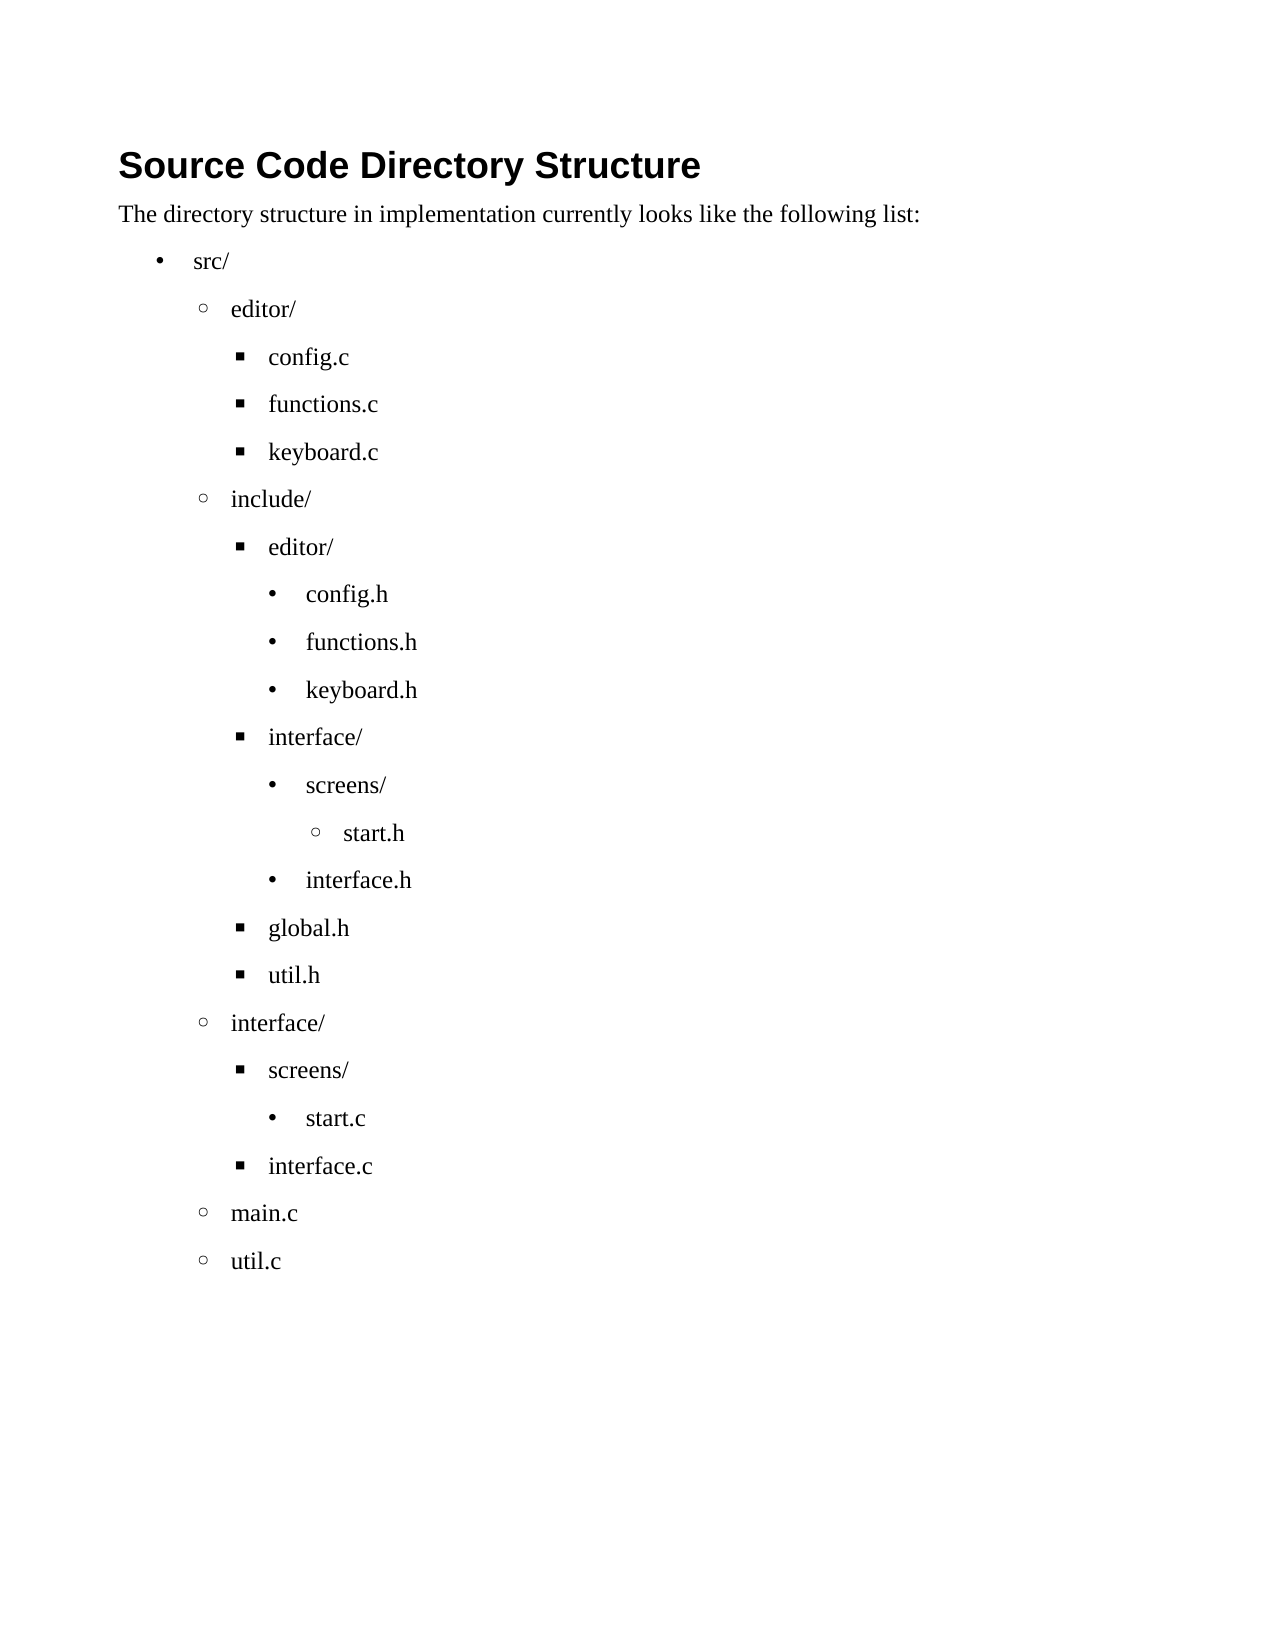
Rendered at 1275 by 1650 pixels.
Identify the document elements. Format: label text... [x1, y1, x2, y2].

list keyboard.c [231, 437, 1157, 466]
list start.h [306, 818, 1157, 846]
list functions.h [268, 627, 1157, 656]
list interface.h [268, 865, 1157, 894]
list editor/ [231, 532, 1157, 561]
list interface/ [193, 1008, 1157, 1037]
text The directory structure in implementation currently looks like the following list: [118, 199, 1157, 227]
list screens/ [268, 770, 1157, 799]
list interface/ [231, 722, 1157, 751]
list keyboard.h [268, 675, 1157, 703]
list editor/ [193, 294, 1157, 323]
list global.h [231, 913, 1157, 942]
list src/ [156, 246, 1157, 275]
subtitle Source Code Directory Structure [118, 143, 1157, 186]
list config.h [268, 579, 1157, 608]
list main.c [193, 1198, 1157, 1227]
list config.c [231, 342, 1157, 370]
list screens/ [231, 1056, 1157, 1084]
list util.c [193, 1246, 1157, 1275]
list include/ [193, 484, 1157, 513]
list start.c [268, 1103, 1157, 1132]
list functions.c [231, 389, 1157, 418]
list util.h [231, 960, 1157, 989]
list interface.c [231, 1151, 1157, 1179]
